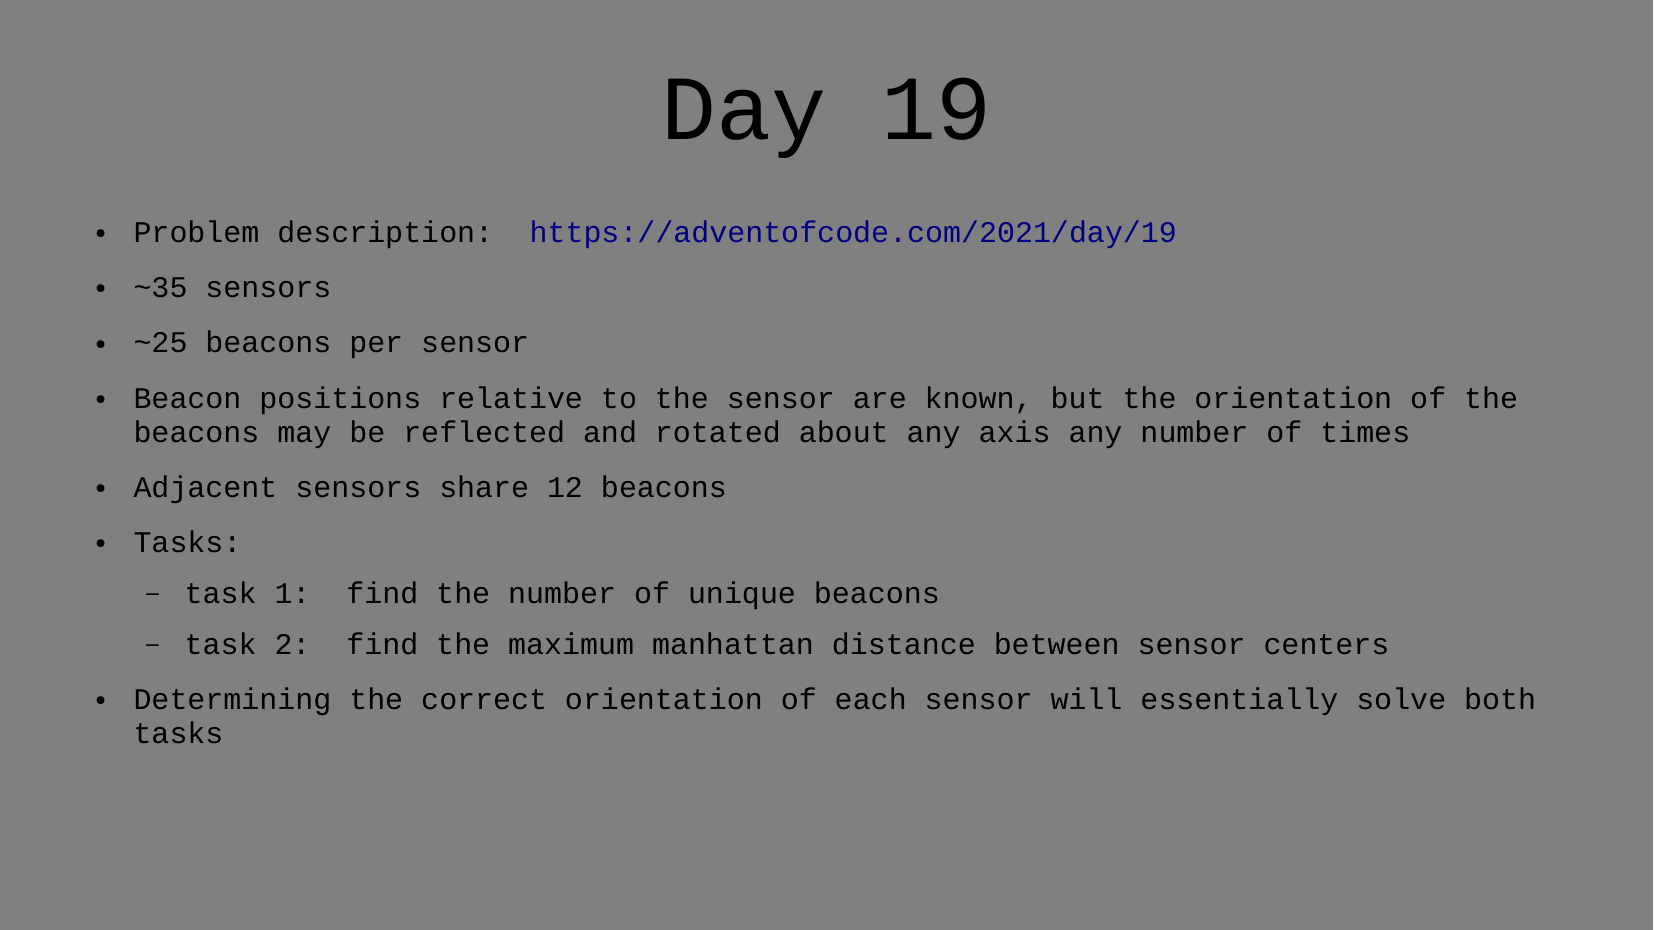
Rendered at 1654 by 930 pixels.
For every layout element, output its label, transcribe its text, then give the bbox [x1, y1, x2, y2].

list Problem description: https://adventofcode.com/2021/day/19 ~35 sensors ~25 beacons per sensor Beacon positions relative to the sensor are known, but the orientation of the beacons may be reflected and rotated about any axis any number of times Adjacent sensors share 12 beacons Tasks: task 1: find the number of unique beacons task 2: find the maximum manhattan distance between sensor centers Determining the correct orientation of each sensor will essentially solve both tasks [82, 217, 1571, 757]
title Day 19 [82, 37, 1571, 193]
